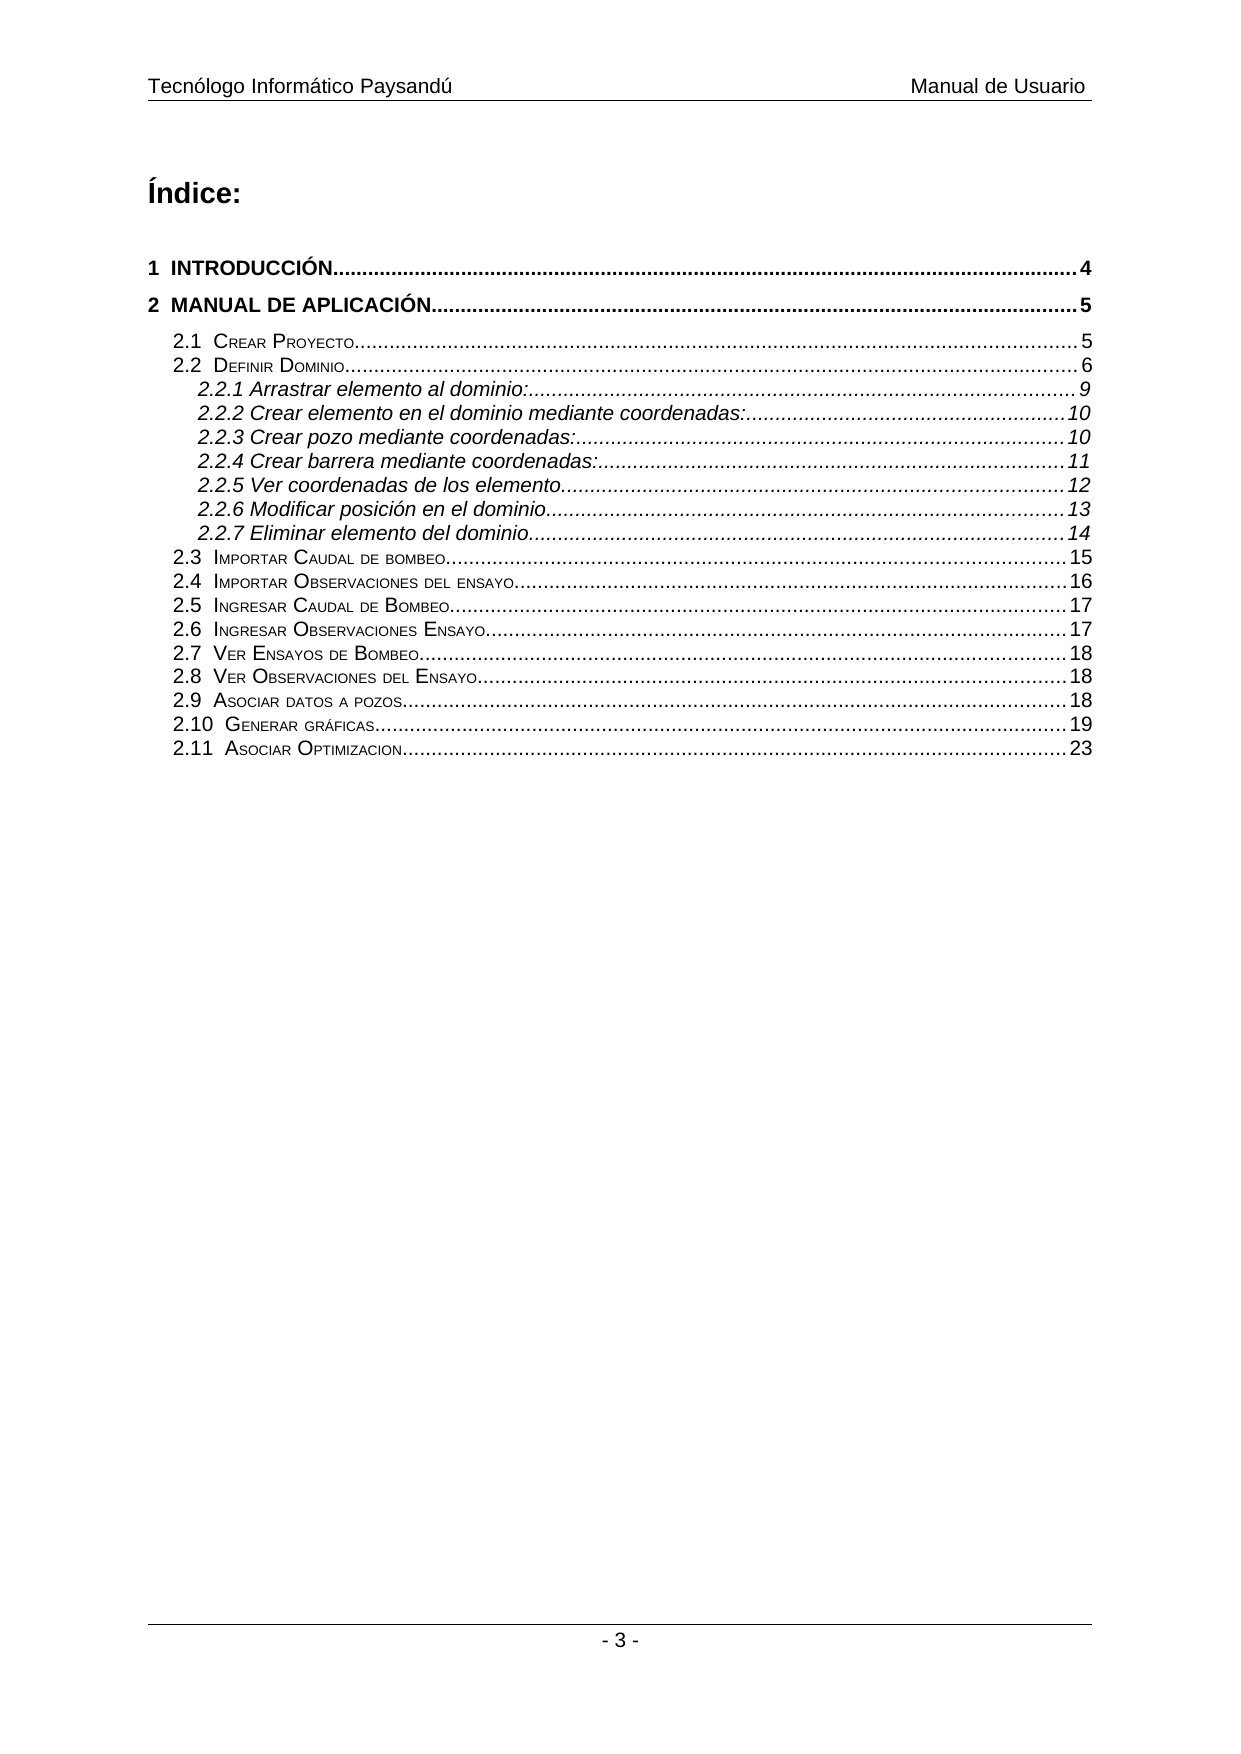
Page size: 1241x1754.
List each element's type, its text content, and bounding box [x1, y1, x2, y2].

text 2.8 Ver Observaciones del Ensayo 18 [173, 664, 1092, 688]
text 2 Manual de Aplicación 5 [148, 292, 1092, 316]
text 2.7 Ver Ensayos de Bombeo 18 [173, 640, 1092, 664]
text 2.11 Asociar Optimizacion 23 [173, 736, 1092, 760]
text 2.2.6 Modificar posición en el dominio 13 [198, 497, 1092, 521]
text 2.5 Ingresar Caudal de Bombeo 17 [173, 592, 1092, 616]
text 2.2.7 Eliminar elemento del dominio 14 [198, 521, 1092, 544]
text 2.2.1 Arrastrar elemento al dominio: 9 [198, 377, 1092, 401]
text 2.9 Asociar datos a pozos 18 [173, 688, 1092, 712]
text 2.10 Generar gráficas 19 [173, 712, 1092, 736]
text Índice: [148, 176, 1092, 210]
text 2.2.2 Crear elemento en el dominio mediante coordenadas: 10 [198, 401, 1092, 425]
text 2.2 Definir Dominio 6 [173, 353, 1092, 377]
text 2.4 Importar Observaciones del ensayo 16 [173, 568, 1092, 592]
text 2.2.5 Ver coordenadas de los elemento. 12 [198, 473, 1092, 497]
text 2.1 Crear Proyecto 5 [173, 329, 1092, 353]
text 2.3 Importar Caudal de bombeo 15 [173, 544, 1092, 568]
text 1 Introducción 4 [148, 256, 1092, 280]
text 2.6 Ingresar Observaciones Ensayo 17 [173, 616, 1092, 640]
text 2.2.4 Crear barrera mediante coordenadas: 11 [198, 449, 1092, 473]
text 2.2.3 Crear pozo mediante coordenadas: 10 [198, 425, 1092, 449]
